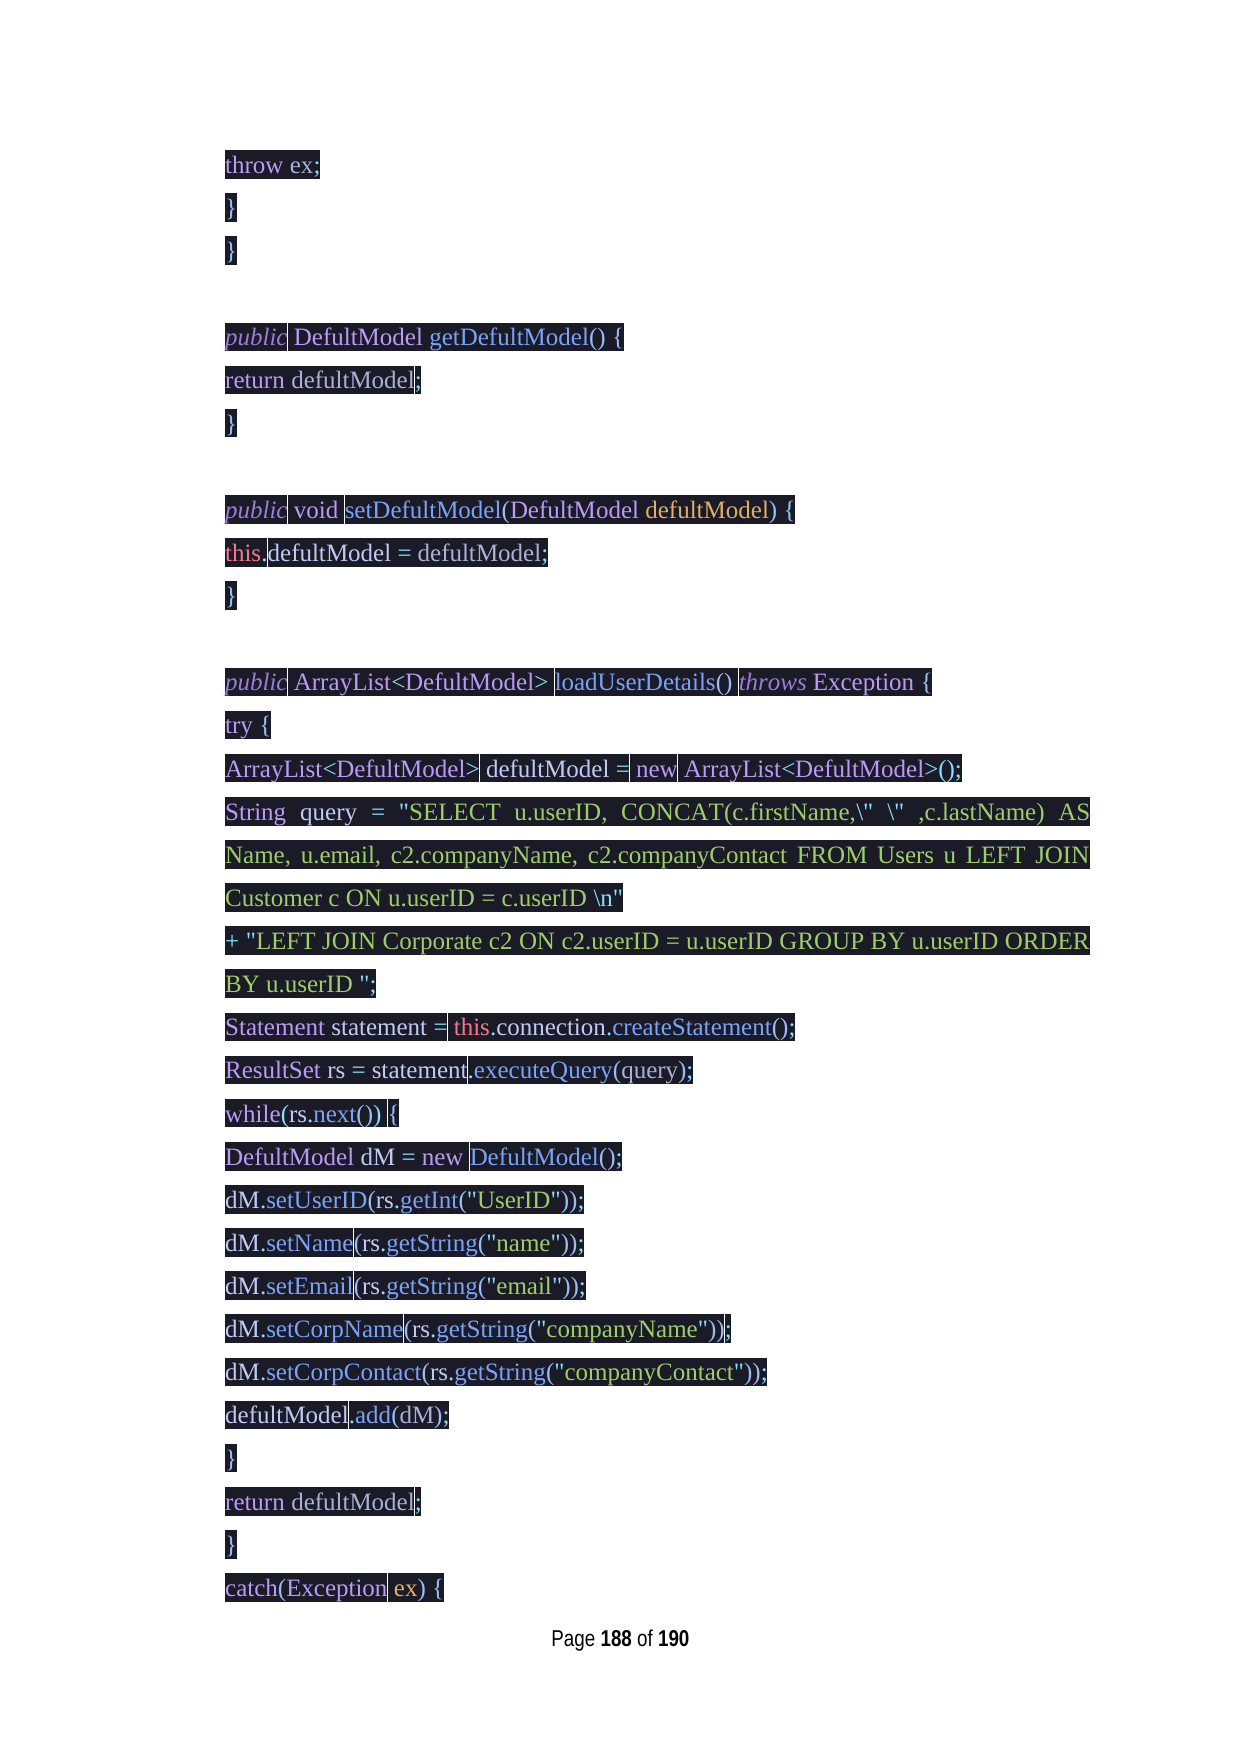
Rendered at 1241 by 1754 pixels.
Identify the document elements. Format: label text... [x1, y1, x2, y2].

text ResultSet rs = statement.executeQuery(query); [225, 1056, 1090, 1084]
text throw ex; [225, 150, 1090, 179]
text public DefultModel getDefultModel() { [225, 322, 1090, 351]
text public ArrayList<DefultModel> loadUserDetails() throws Exception { [225, 667, 1090, 696]
text dM.setCorpName(rs.getString("companyName")); [225, 1314, 1090, 1343]
text } [225, 1444, 1090, 1472]
text } [225, 1530, 1090, 1559]
text dM.setCorpContact(rs.getString("companyContact")); [225, 1357, 1090, 1386]
text catch(Exception ex) { [225, 1573, 1090, 1602]
text + "LEFT JOIN Corporate c2 ON c2.userID = u.userID GROUP BY u.userID ORDER BY u.userID "; [225, 926, 1090, 998]
text public void setDefultModel(DefultModel defultModel) { [225, 495, 1090, 524]
text defultModel.add(dM); [225, 1401, 1090, 1429]
text dM.setName(rs.getString("name")); [225, 1228, 1090, 1257]
text return defultModel; [225, 366, 1090, 394]
text } [225, 581, 1090, 610]
text } [225, 236, 1090, 265]
text return defultModel; [225, 1487, 1090, 1516]
text String query = "SELECT u.userID, CONCAT(c.firstName,\" \" ,c.lastName) AS Name, u.email, c2.companyName, c2.companyContact FROM Users u LEFT JOIN Customer c ON u.userID = c.userID \n" [225, 797, 1090, 912]
text while(rs.next()) { [225, 1099, 1090, 1127]
text try { [225, 711, 1090, 739]
text ArrayList<DefultModel> defultModel = new ArrayList<DefultModel>(); [225, 754, 1090, 782]
text DefultModel dM = new DefultModel(); [225, 1142, 1090, 1171]
text } [225, 409, 1090, 437]
text } [225, 193, 1090, 222]
text dM.setEmail(rs.getString("email")); [225, 1271, 1090, 1300]
text dM.setUserID(rs.getInt("UserID")); [225, 1185, 1090, 1214]
text Statement statement = this.connection.createStatement(); [225, 1012, 1090, 1041]
text this.defultModel = defultModel; [225, 538, 1090, 567]
